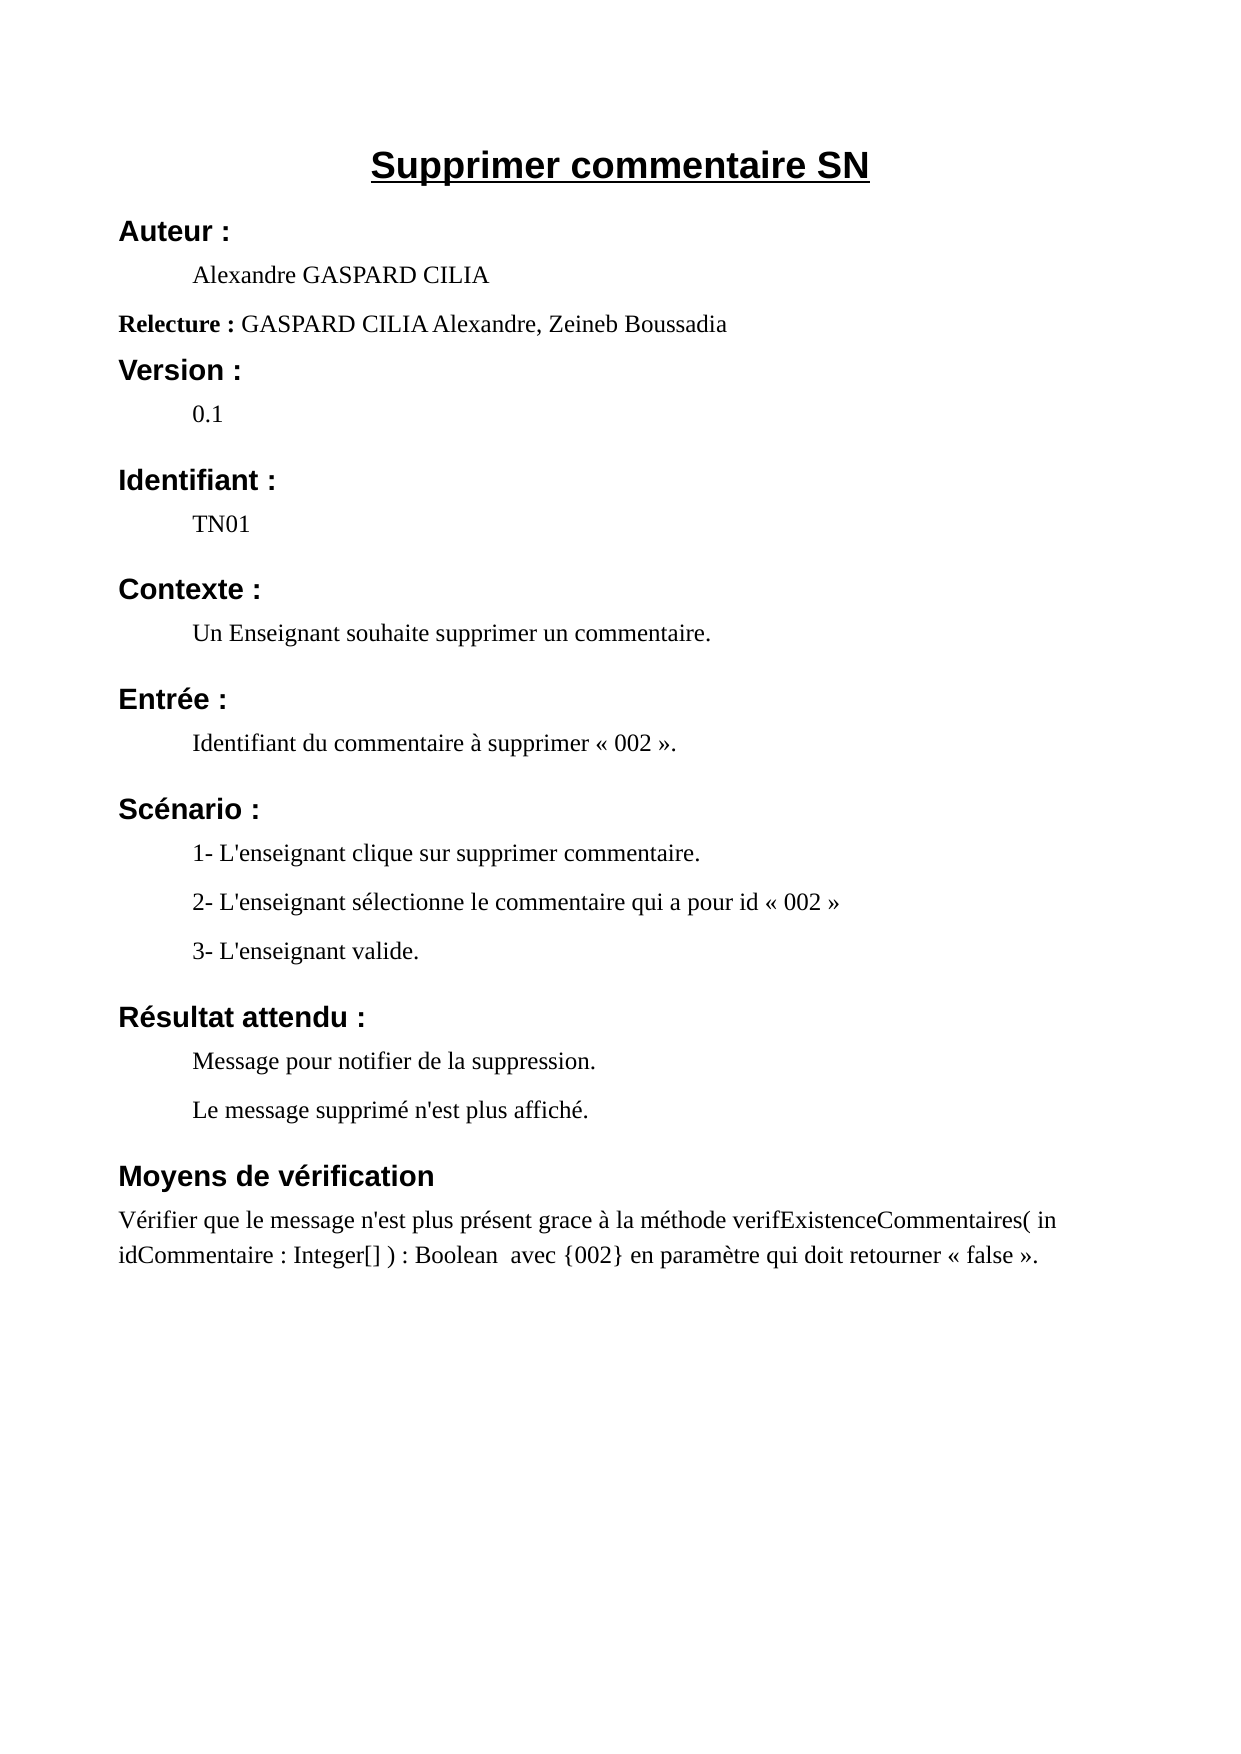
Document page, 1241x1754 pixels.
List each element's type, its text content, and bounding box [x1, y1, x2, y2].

text Un Enseignant souhaite supprimer un commentaire. [118, 618, 1122, 647]
subtitle Entrée : [118, 682, 1122, 716]
text Le message supprimé n'est plus affiché. [118, 1095, 1122, 1124]
text 0.1 [118, 399, 1122, 427]
text 1- L'enseignant clique sur supprimer commentaire. [118, 838, 1122, 867]
subtitle Résultat attendu : [118, 1000, 1122, 1034]
subtitle Moyens de vérification [118, 1159, 1122, 1193]
subtitle Identifiant : [118, 462, 1122, 496]
text Message pour notifier de la suppression. [118, 1046, 1122, 1075]
text 2- L'enseignant sélectionne le commentaire qui a pour id « 002 » [118, 887, 1122, 916]
subtitle Version : [118, 352, 1122, 386]
text Alexandre GASPARD CILIA [118, 260, 1122, 289]
subtitle Auteur : [118, 214, 1122, 248]
subtitle Contexte : [118, 572, 1122, 606]
text TN01 [118, 509, 1122, 537]
text Identifiant du commentaire à supprimer « 002 ». [118, 728, 1122, 757]
text 3- L'enseignant valide. [118, 936, 1122, 965]
text Relecture : GASPARD CILIA Alexandre, Zeineb Boussadia [118, 309, 1122, 338]
subtitle Supprimer commentaire SN [118, 143, 1122, 187]
text Vérifier que le message n'est plus présent grace à la méthode verifExistenceCommentaires( in idCommentaire : Integer[] ) : Boolean avec {002} en paramètre qui doit retourner « false ». [118, 1205, 1122, 1268]
subtitle Scénario : [118, 792, 1122, 826]
